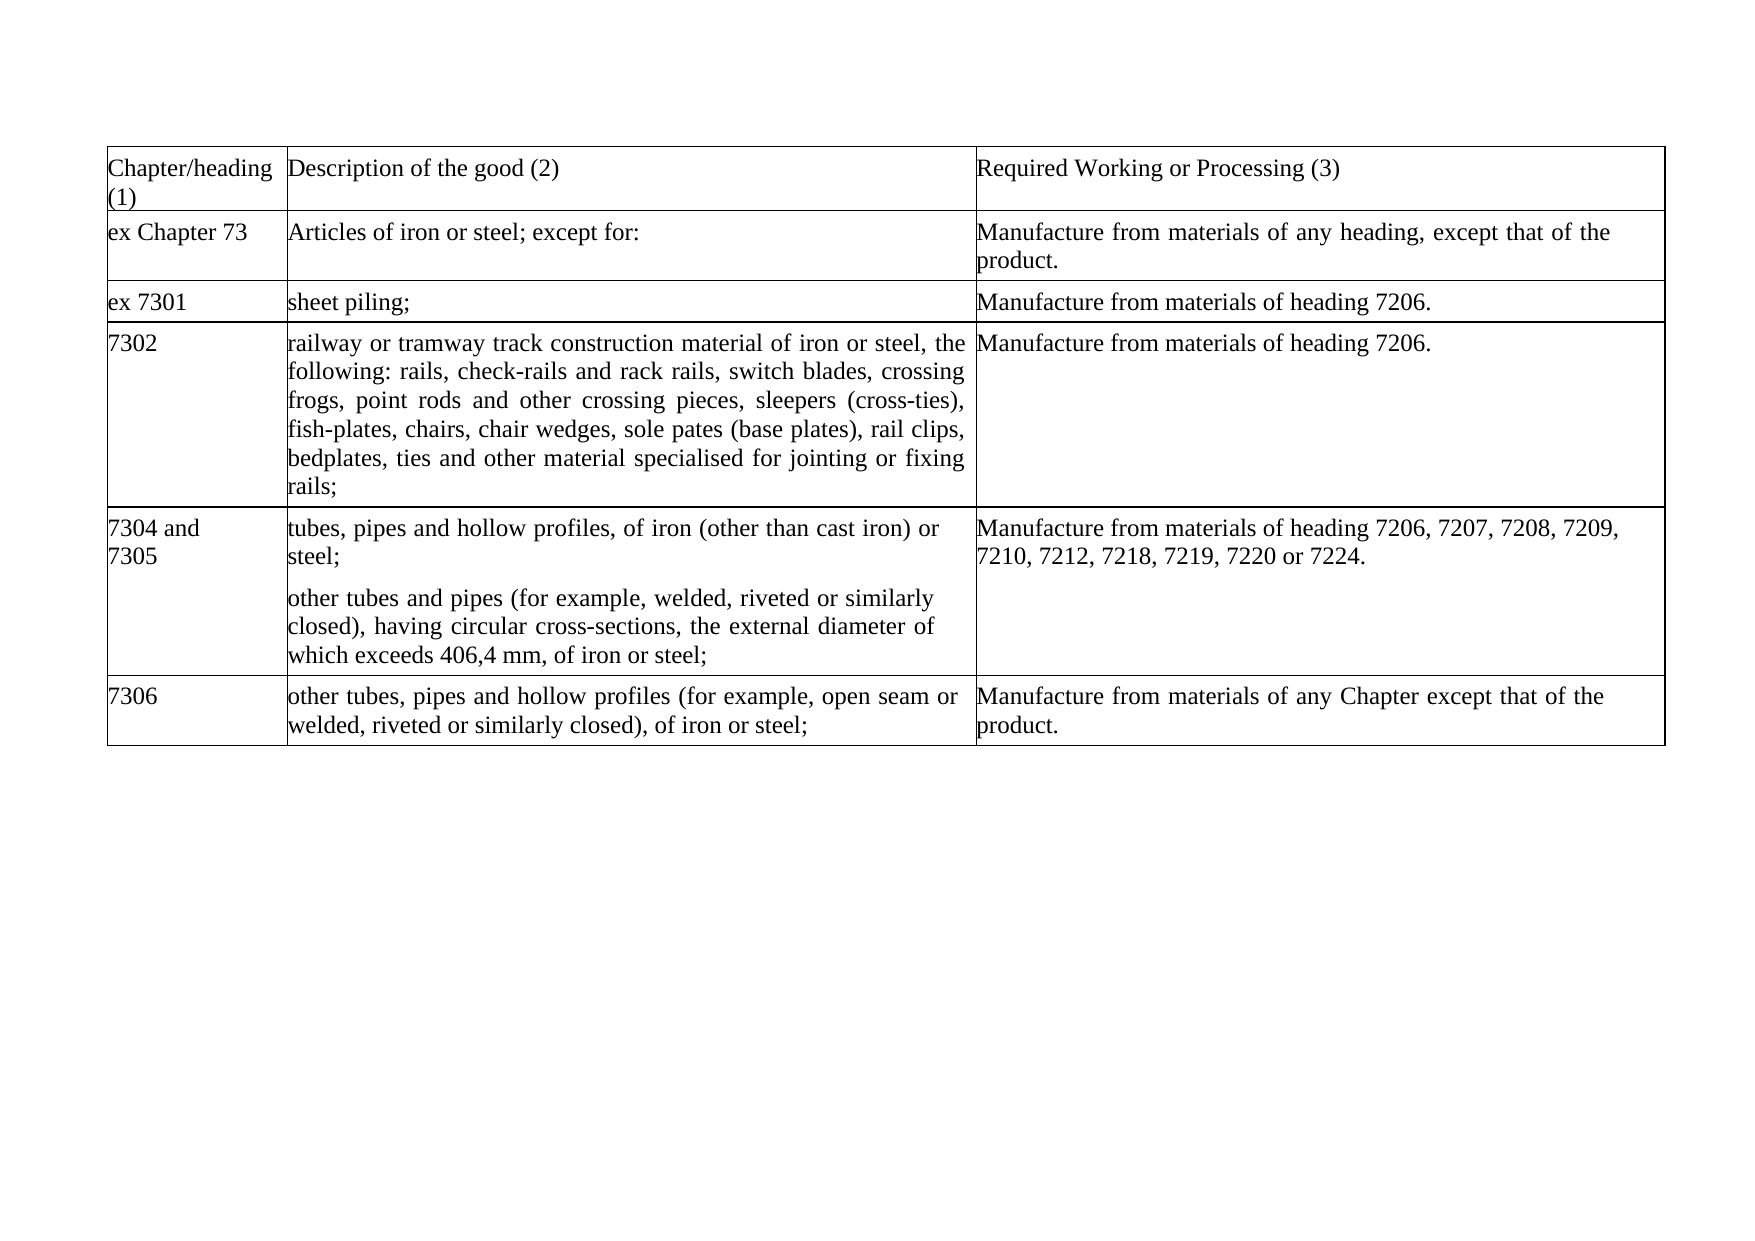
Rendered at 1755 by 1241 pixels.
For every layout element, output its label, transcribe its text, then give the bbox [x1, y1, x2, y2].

table_cell 7306 [108, 676, 287, 745]
table_cell railway or tramway track construction material of iron or steel, the following: rails, check-rails and rack rails, switch blades, crossing frogs, point rods and other crossing pieces, sleepers (cross-ties), fish-plates, chairs, chair wedges, sole pates (base plates), rail clips, bedplates, ties and other material specialised for jointing or fixing rails; [288, 323, 976, 506]
table_header Required Working or Processing (3) [977, 147, 1664, 210]
table_cell 7304 and 7305 [108, 508, 287, 675]
table_cell Manufacture from materials of heading 7206, 7207, 7208, 7209, 7210, 7212, 7218, 7219, 7220 or 7224. [977, 508, 1664, 675]
table_header Chapter/heading (1) [108, 147, 287, 210]
table_cell Articles of iron or steel; except for: [288, 211, 976, 280]
table_cell Manufacture from materials of heading 7206. [977, 323, 1664, 506]
table_cell ex 7301 [108, 281, 287, 321]
table_cell Manufacture from materials of heading 7206. [977, 281, 1664, 321]
table_cell Manufacture from materials of any Chapter except that of the product. [977, 676, 1664, 745]
table_cell Manufacture from materials of any heading, except that of the product. [977, 211, 1664, 280]
table_cell sheet piling; [288, 281, 976, 321]
table_header Description of the good (2) [288, 147, 976, 210]
table_cell tubes, pipes and hollow profiles, of iron (other than cast iron) or steel; other tubes and pipes (for example, welded, riveted or similarly closed), having circular cross-sections, the external diameter of which exceeds 406,4 mm, of iron or steel; [288, 508, 976, 675]
table_cell 7302 [108, 323, 287, 506]
table_cell other tubes, pipes and hollow profiles (for example, open seam or welded, riveted or similarly closed), of iron or steel; [288, 676, 976, 745]
table_cell ex Chapter 73 [108, 211, 287, 280]
